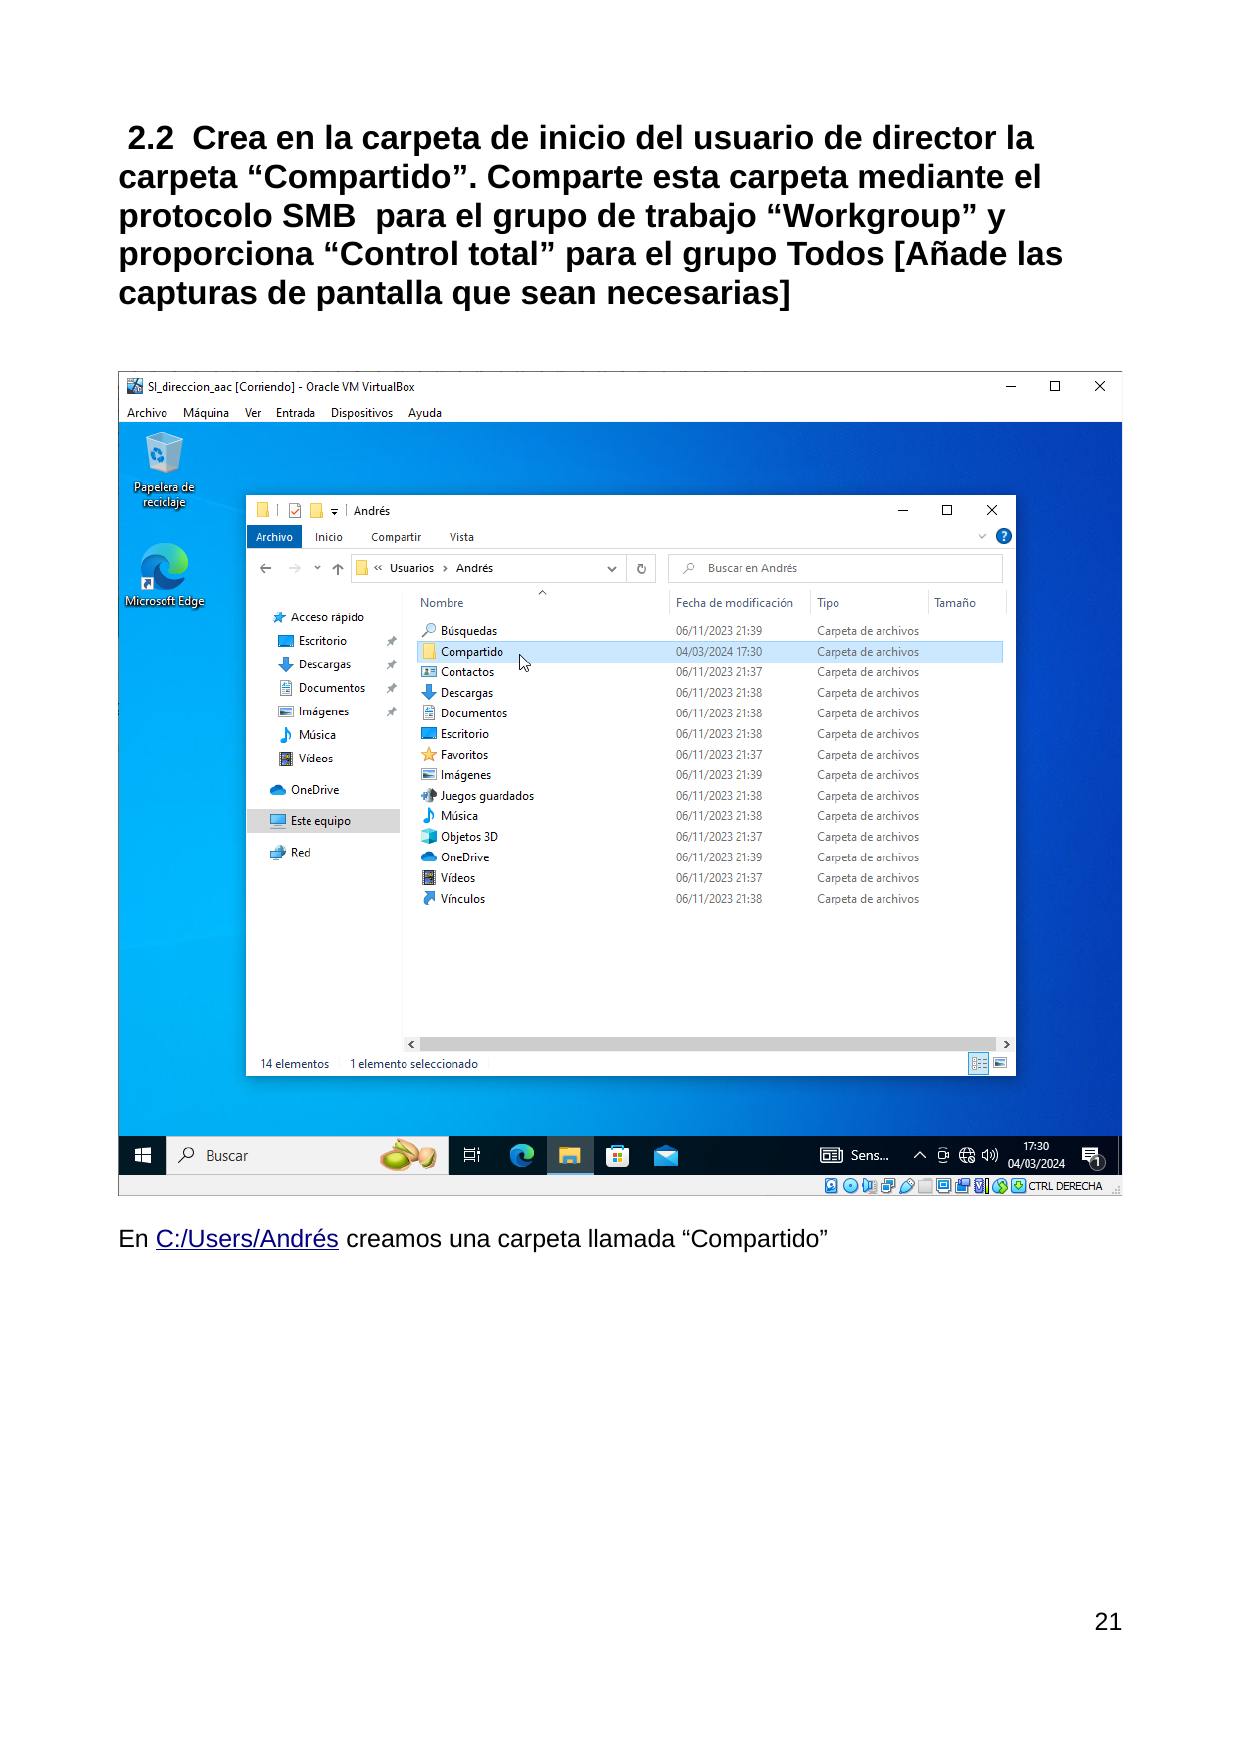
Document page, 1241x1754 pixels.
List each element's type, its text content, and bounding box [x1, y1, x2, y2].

subtitle Crea en la carpeta de inicio del usuario de director la carpeta “Compartido”. Comparte esta carpeta mediante el protocolo SMB para el grupo de trabajo “Workgroup” y proporciona “Control total” para el grupo Todos [Añade las capturas de pantalla que sean necesarias] [118, 118, 1122, 311]
picture [126, 597, 141, 604]
picture [185, 597, 202, 606]
text En C:/Users/Andrés creamos una carpeta llamada “Compartido” [118, 1224, 1122, 1253]
picture [182, 483, 193, 491]
picture [160, 598, 173, 604]
picture [118, 480, 140, 490]
picture [142, 483, 170, 493]
picture [118, 371, 1123, 1196]
picture [142, 544, 187, 589]
picture [168, 498, 183, 508]
